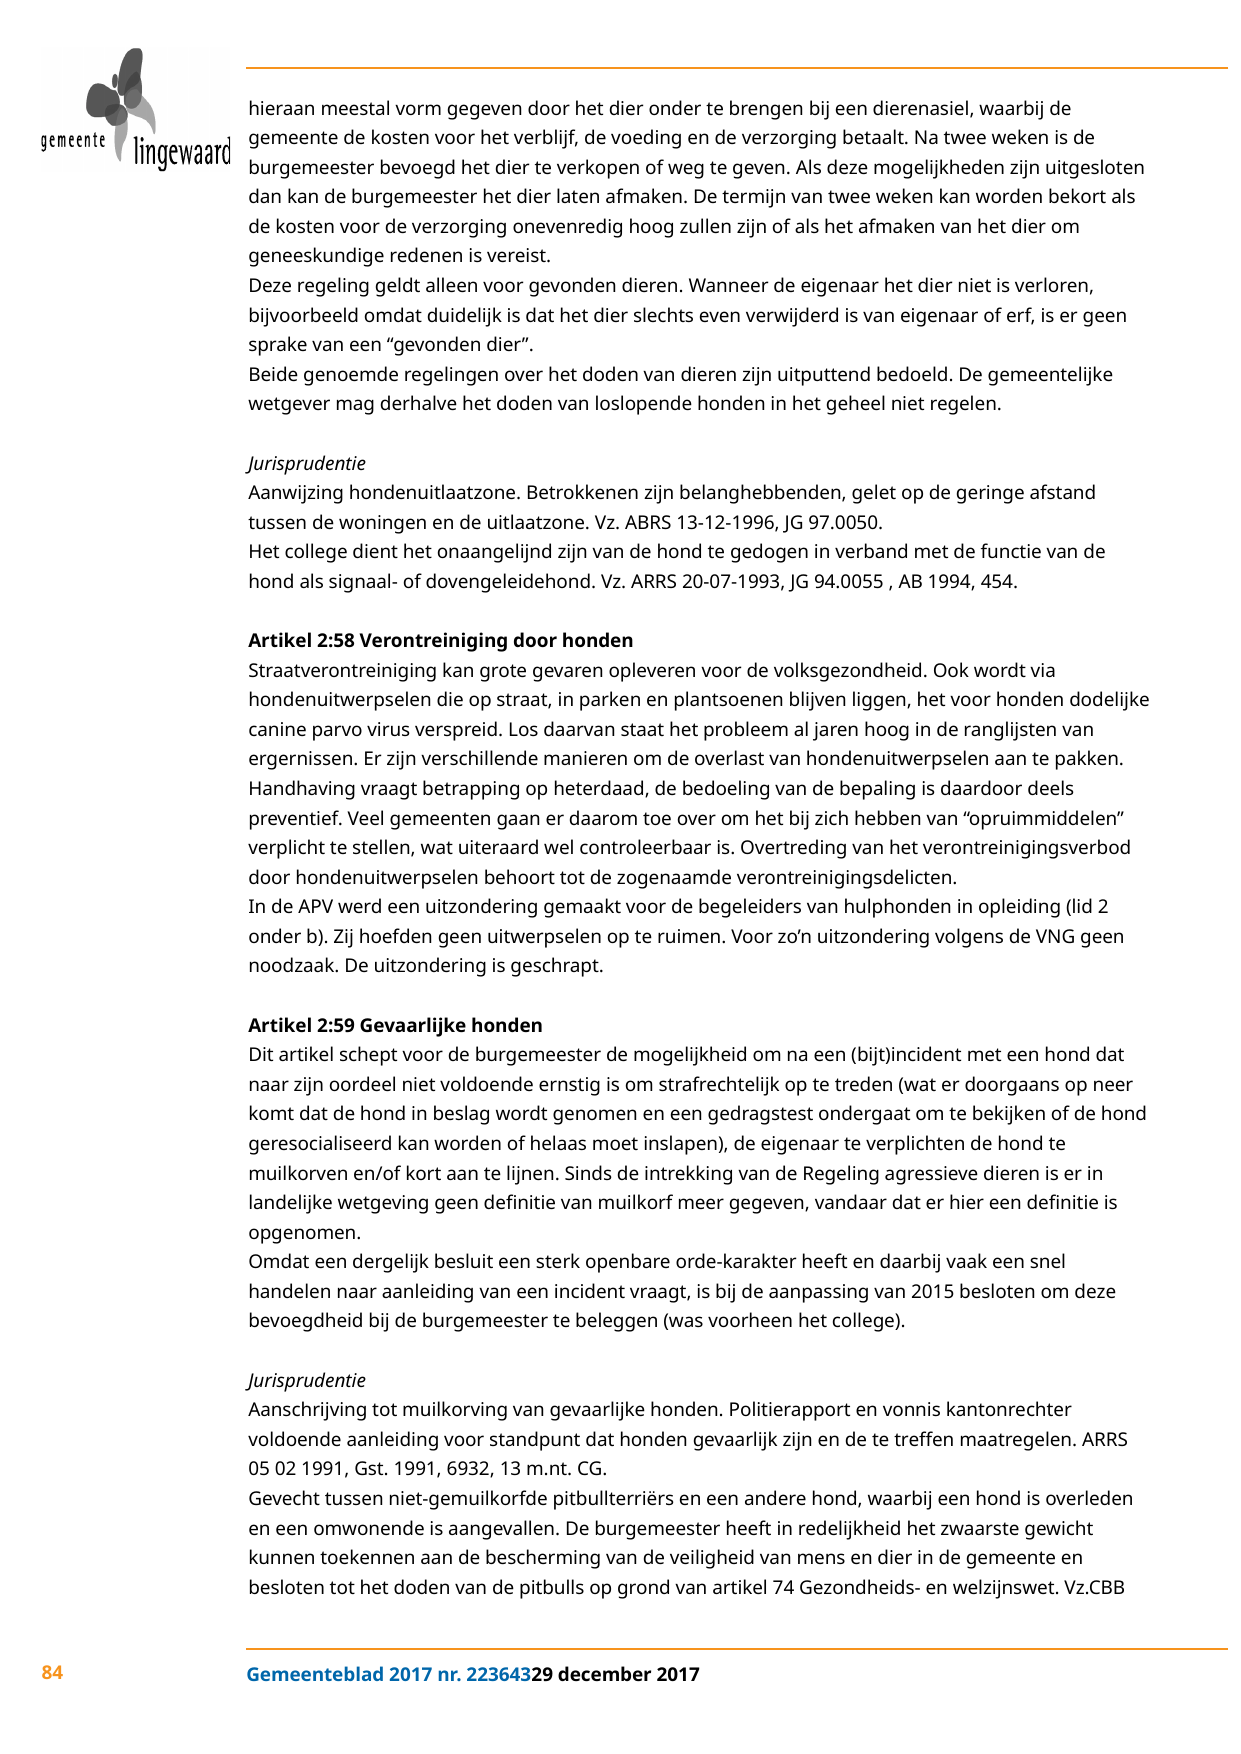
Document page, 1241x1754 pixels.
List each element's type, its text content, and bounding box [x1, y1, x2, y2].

text Gevecht tussen niet-gemuilkorfde pitbullterriërs en een andere hond, waarbij een hond is overleden en een omwonende is aangevallen. De burgemeester heeft in redelijkheid het zwaarste gewicht kunnen toekennen aan de bescherming van de veiligheid van mens en dier in de gemeente en besloten tot het doden van de pitbulls op grond van artikel 74 Gezondheids- en welzijnswet. Vz.CBB [248, 1485, 1152, 1600]
text Het college dient het onaangelijnd zijn van de hond te gedogen in verband met de functie van de hond als signaal- of dovengeleidehond. Vz. ARRS 20-07-1993, JG 94.0055 , AB 1994, 454. [248, 538, 1152, 594]
text Omdat een dergelijk besluit een sterk openbare orde-karakter heeft en daarbij vaak een snel handelen naar aanleiding van een incident vraagt, is bij de aanpassing van 2015 besloten om deze bevoegdheid bij de burgemeester te beleggen (was voorheen het college). [248, 1248, 1152, 1333]
text Aanwijzing hondenuitlaatzone. Betrokkenen zijn belanghebbenden, gelet op de geringe afstand tussen de woningen en de uitlaatzone. Vz. ABRS 13-12-1996, JG 97.0050. [248, 479, 1152, 535]
text Jurisprudentie [248, 1367, 1152, 1393]
text hieraan meestal vorm gegeven door het dier onder te brengen bij een dierenasiel, waarbij de gemeente de kosten voor het verblijf, de voeding en de verzorging betaalt. Na twee weken is de burgemeester bevoegd het dier te verkopen of weg te geven. Als deze mogelijkheden zijn uitgesloten dan kan de burgemeester het dier laten afmaken. De termijn van twee weken kan worden bekort als de kosten voor de verzorging onevenredig hoog zullen zijn of als het afmaken van het dier om geneeskundige redenen is vereist. [248, 95, 1152, 268]
text Jurisprudentie [248, 450, 1152, 476]
text Handhaving vraagt betrapping op heterdaad, de bedoeling van de bepaling is daardoor deels preventief. Veel gemeenten gaan er daarom toe over om het bij zich hebben van “opruimmiddelen” verplicht te stellen, wat uiteraard wel controleerbaar is. Overtreding van het verontreinigingsverbod door hondenuitwerpselen behoort tot de zogenaamde verontreinigingsdelicten. [248, 775, 1152, 890]
text Artikel 2:58 Verontreiniging door honden [248, 627, 1152, 653]
text Deze regeling geldt alleen voor gevonden dieren. Wanneer de eigenaar het dier niet is verloren, bijvoorbeeld omdat duidelijk is dat het dier slechts even verwijderd is van eigenaar of erf, is er geen sprake van een “gevonden dier”. [248, 272, 1152, 357]
text Straatverontreiniging kan grote gevaren opleveren voor de volksgezondheid. Ook wordt via hondenuitwerpselen die op straat, in parken en plantsoenen blijven liggen, het voor honden dodelijke canine parvo virus verspreid. Los daarvan staat het probleem al jaren hoog in de ranglijsten van ergernissen. Er zijn verschillende manieren om de overlast van hondenuitwerpselen aan te pakken. [248, 657, 1152, 771]
text Artikel 2:59 Gevaarlijke honden [248, 1012, 1152, 1038]
text In de APV werd een uitzondering gemaakt voor de begeleiders van hulphonden in opleiding (lid 2 onder b). Zij hoefden geen uitwerpselen op te ruimen. Voor zo’n uitzondering volgens de VNG geen noodzaak. De uitzondering is geschrapt. [248, 893, 1152, 978]
text Beide genoemde regelingen over het doden van dieren zijn uitputtend bedoeld. De gemeentelijke wetgever mag derhalve het doden van loslopende honden in het geheel niet regelen. [248, 361, 1152, 416]
picture [41, 47, 231, 172]
text Aanschrijving tot muilkorving van gevaarlijke honden. Politierapport en vonnis kantonrechter voldoende aanleiding voor standpunt dat honden gevaarlijk zijn en de te treffen maatregelen. ARRS 05 02 1991, Gst. 1991, 6932, 13 m.nt. CG. [248, 1396, 1152, 1481]
text Dit artikel schept voor de burgemeester de mogelijkheid om na een (bijt)incident met een hond dat naar zijn oordeel niet voldoende ernstig is om strafrechtelijk op te treden (wat er doorgaans op neer komt dat de hond in beslag wordt genomen en een gedragstest ondergaat om te bekijken of de hond geresocialiseerd kan worden of helaas moet inslapen), de eigenaar te verplichten de hond te muilkorven en/of kort aan te lijnen. Sinds de intrekking van de Regeling agressieve dieren is er in landelijke wetgeving geen definitie van muilkorf meer gegeven, vandaar dat er hier een definitie is opgenomen. [248, 1041, 1152, 1245]
